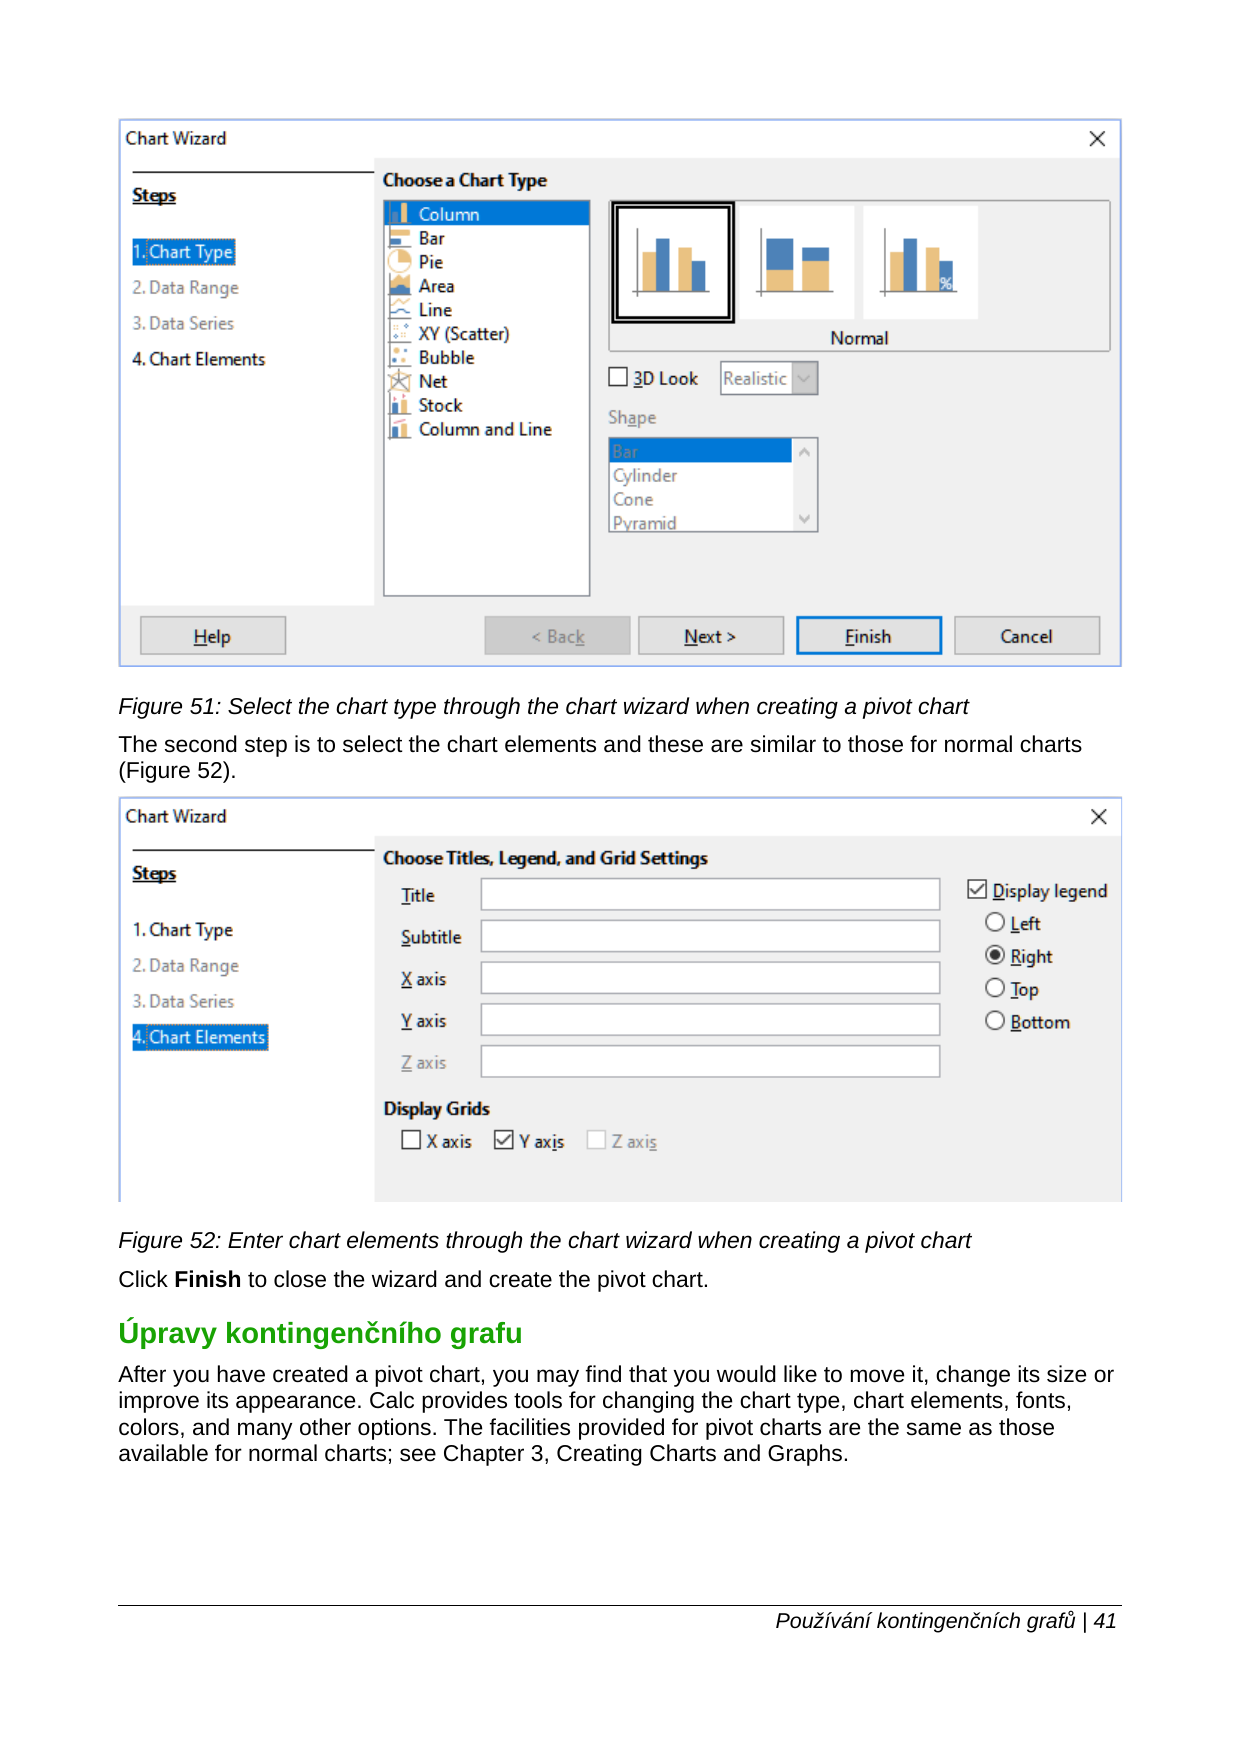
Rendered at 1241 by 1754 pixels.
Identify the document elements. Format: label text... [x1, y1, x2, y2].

text Figure 51: Select the chart type through the chart wizard when creating a pivot chart [118, 667, 1122, 719]
text After you have created a pivot chart, you may find that you would like to move it, change its size or improve its appearance. Calc provides tools for changing the chart type, chart elements, fonts, colors, and many other options. The facilities provided for pivot charts are the same as those available for normal charts; see Chapter 3, Creating Charts and Graphs. [118, 1361, 1122, 1467]
picture [118, 796, 1123, 1202]
text Click Finish to close the wizard and create the pivot chart. [118, 1266, 1122, 1292]
text The second step is to select the chart elements and these are similar to those for normal charts (Figure 52). [118, 731, 1122, 784]
picture [118, 118, 1123, 667]
subtitle Úpravy kontingenčního grafu [118, 1316, 1122, 1349]
text Figure 52: Enter chart elements through the chart wizard when creating a pivot chart [118, 1202, 1122, 1254]
